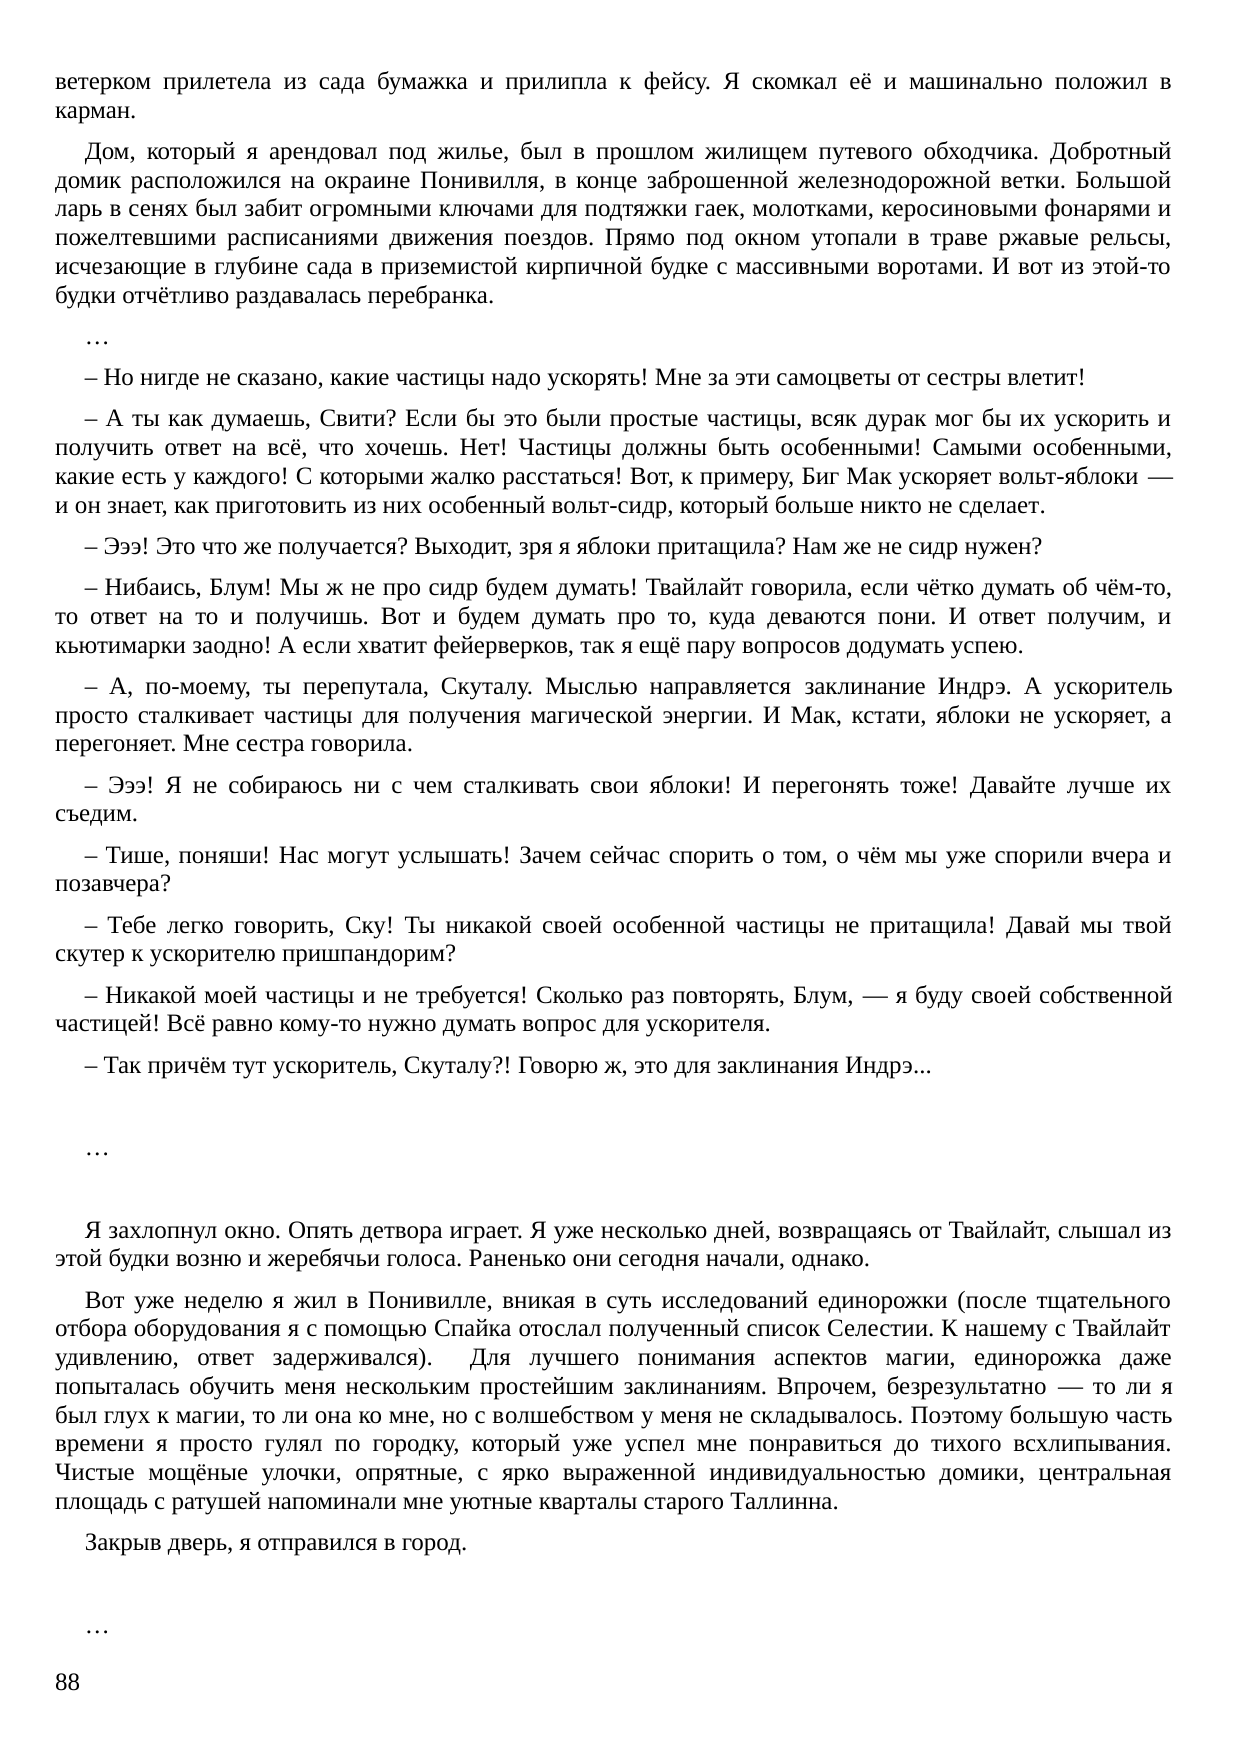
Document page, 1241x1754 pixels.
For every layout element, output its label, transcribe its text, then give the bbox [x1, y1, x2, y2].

text – Никакой моей частицы и не требуется! Сколько раз повторять, Блум, — я буду своей собственной частицей! Всё равно кому-то нужно думать вопрос для ускорителя. [55, 980, 1173, 1037]
text – Эээ! Я не собираюсь ни с чем сталкивать свои яблоки! И перегонять тоже! Давайте лучше их съедим. [55, 770, 1173, 827]
text Вот уже неделю я жил в Понивилле, вникая в суть исследований единорожки (после тщательного отбора оборудования я с помощью Спайка отослал полученный список Селестии. К нашему с Твайлайт удивлению, ответ задерживался). Для лучшего понимания аспектов магии, единорожка даже попыталась обучить меня нескольким простейшим заклинаниям. Впрочем, безрезультатно — то ли я был глух к магии, то ли она ко мне, но с волшебством у меня не складывалось. Поэтому большую часть времени я просто гулял по городку, который уже успел мне понравиться до тихого всхлипывания. Чистые мощёные улочки, опрятные, с ярко выраженной индивидуальностью домики, центральная площадь с ратушей напоминали мне уютные кварталы старого Таллинна. [55, 1285, 1173, 1515]
text Закрыв дверь, я отправился в город. [55, 1527, 1173, 1556]
text – А, по-моему, ты перепутала, Скуталу. Мыслью направляется заклинание Индрэ. А ускоритель просто сталкивает частицы для получения магической энергии. И Мак, кстати, яблоки не ускоряет, а перегоняет. Мне сестра говорила. [55, 671, 1173, 757]
text … [55, 1610, 1173, 1638]
text – Эээ! Это что же получается? Выходит, зря я яблоки притащила? Нам же не сидр нужен? [55, 531, 1173, 560]
text … [55, 321, 1173, 350]
text – Так причём тут ускоритель, Скуталу?! Говорю ж, это для заклинания Индрэ... [55, 1050, 1173, 1078]
text Дом, который я арендовал под жилье, был в прошлом жилищем путевого обходчика. Добротный домик расположился на окраине Понивилля, в конце заброшенной железнодорожной ветки. Большой ларь в сенях был забит огромными ключами для подтяжки гаек, молотками, керосиновыми фонарями и пожелтевшими расписаниями движения поездов. Прямо под окном утопали в траве ржавые рельсы, исчезающие в глубине сада в приземистой кирпичной будке с массивными воротами. И вот из этой-то будки отчётливо раздавалась перебранка. [55, 136, 1173, 308]
text – А ты как думаешь, Свити? Если бы это были простые частицы, всяк дурак мог бы их ускорить и получить ответ на всё, что хочешь. Нет! Частицы должны быть особенными! Самыми особенными, какие есть у каждого! С которыми жалко расстаться! Вот, к примеру, Биг Мак ускоряет вольт-яблоки — и он знает, как приготовить из них особенный вольт-сидр, который больше никто не сделает. [55, 403, 1173, 518]
text – Тебе легко говорить, Ску! Ты никакой своей особенной частицы не притащила! Давай мы твой скутер к ускорителю пришпандорим? [55, 910, 1173, 967]
text … [55, 1132, 1173, 1161]
text – Нибаись, Блум! Мы ж не про сидр будем думать! Твайлайт говорила, если чётко думать об чём-то, то ответ на то и получишь. Вот и будем думать про то, куда деваются пони. И ответ получим, и кьютимарки заодно! А если хватит фейерверков, так я ещё пару вопросов додумать успею. [55, 572, 1173, 658]
text ветерком прилетела из сада бумажка и прилипла к фейсу. Я скомкал её и машинально положил в карман. [55, 66, 1173, 123]
text Я захлопнул окно. Опять детвора играет. Я уже несколько дней, возвращаясь от Твайлайт, слышал из этой будки возню и жеребячьи голоса. Раненько они сегодня начали, однако. [55, 1215, 1173, 1272]
text – Но нигде не сказано, какие частицы надо ускорять! Мне за эти самоцветы от сестры влетит! [55, 362, 1173, 391]
text – Тише, поняши! Нас могут услышать! Зачем сейчас спорить о том, о чём мы уже спорили вчера и позавчера? [55, 840, 1173, 897]
